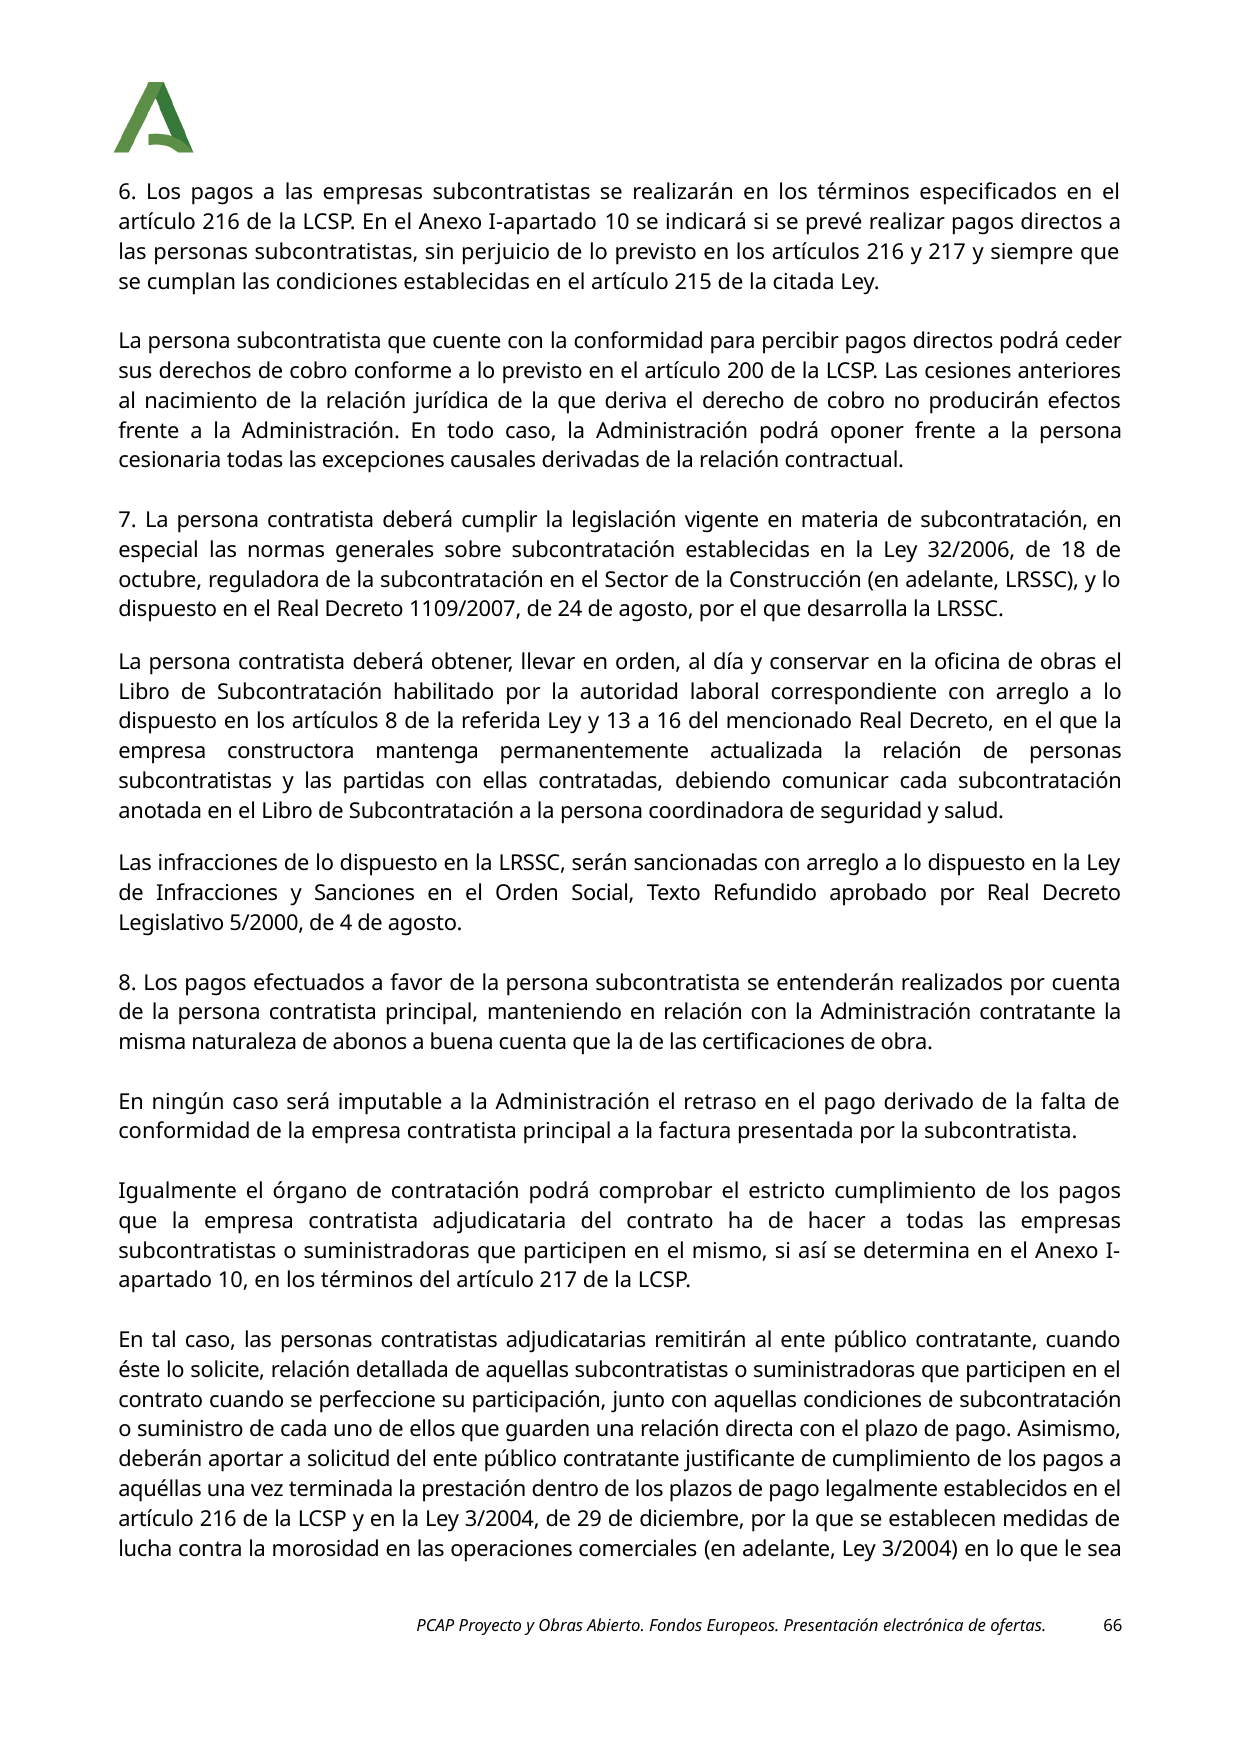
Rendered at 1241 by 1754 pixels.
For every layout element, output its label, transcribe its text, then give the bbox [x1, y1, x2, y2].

text Las infracciones de lo dispuesto en la LRSSC, serán sancionadas con arreglo a lo dispuesto en la Ley de Infracciones y Sanciones en el Orden Social, Texto Refundido aprobado por Real Decreto Legislativo 5/2000, de 4 de agosto. [118, 847, 1122, 937]
text En tal caso, las personas contratistas adjudicatarias remitirán al ente público contratante, cuando éste lo solicite, relación detallada de aquellas subcontratistas o suministradoras que participen en el contrato cuando se perfeccione su participación, junto con aquellas condiciones de subcontratación o suministro de cada uno de ellos que guarden una relación directa con el plazo de pago. Asimismo, deberán aportar a solicitud del ente público contratante justificante de cumplimiento de los pagos a aquéllas una vez terminada la prestación dentro de los plazos de pago legalmente establecidos en el artículo 216 de la LCSP y en la Ley 3/2004, de 29 de diciembre, por la que se establecen medidas de lucha contra la morosidad en las operaciones comerciales (en adelante, Ley 3/2004) en lo que le sea [118, 1324, 1122, 1562]
text 8. Los pagos efectuados a favor de la persona subcontratista se entenderán realizados por cuenta de la persona contratista principal, manteniendo en relación con la Administración contratante la misma naturaleza de abonos a buena cuenta que la de las certificaciones de obra. [118, 967, 1122, 1056]
picture [109, 77, 198, 157]
text La persona subcontratista que cuente con la conformidad para percibir pagos directos podrá ceder sus derechos de cobro conforme a lo previsto en el artículo 200 de la LCSP. Las cesiones anteriores al nacimiento de la relación jurídica de la que deriva el derecho de cobro no producirán efectos frente a la Administración. En todo caso, la Administración podrá oponer frente a la persona cesionaria todas las excepciones causales derivadas de la relación contractual. [118, 325, 1122, 474]
text La persona contratista deberá obtener, llevar en orden, al día y conservar en la oficina de obras el Libro de Subcontratación habilitado por la autoridad laboral correspondiente con arreglo a lo dispuesto en los artículos 8 de la referida Ley y 13 a 16 del mencionado Real Decreto, en el que la empresa constructora mantenga permanentemente actualizada la relación de personas subcontratistas y las partidas con ellas contratadas, debiendo comunicar cada subcontratación anotada en el Libro de Subcontratación a la persona coordinadora de seguridad y salud. [118, 646, 1122, 825]
text 6. Los pagos a las empresas subcontratistas se realizarán en los términos especificados en el artículo 216 de la LCSP. En el Anexo I-apartado 10 se indicará si se prevé realizar pagos directos a las personas subcontratistas, sin perjuicio de lo previsto en los artículos 216 y 217 y siempre que se cumplan las condiciones establecidas en el artículo 215 de la citada Ley. [118, 176, 1122, 296]
text Igualmente el órgano de contratación podrá comprobar el estricto cumplimiento de los pagos que la empresa contratista adjudicataria del contrato ha de hacer a todas las empresas subcontratistas o suministradoras que participen en el mismo, si así se determina en el Anexo I-apartado 10, en los términos del artículo 217 de la LCSP. [118, 1175, 1122, 1294]
text 7. La persona contratista deberá cumplir la legislación vigente en materia de subcontratación, en especial las normas generales sobre subcontratación establecidas en la Ley 32/2006, de 18 de octubre, reguladora de la subcontratación en el Sector de la Construcción (en adelante, LRSSC), y lo dispuesto en el Real Decreto 1109/2007, de 24 de agosto, por el que desarrolla la LRSSC. [118, 504, 1122, 623]
text En ningún caso será imputable a la Administración el retraso en el pago derivado de la falta de conformidad de la empresa contratista principal a la factura presentada por la subcontratista. [118, 1086, 1122, 1145]
